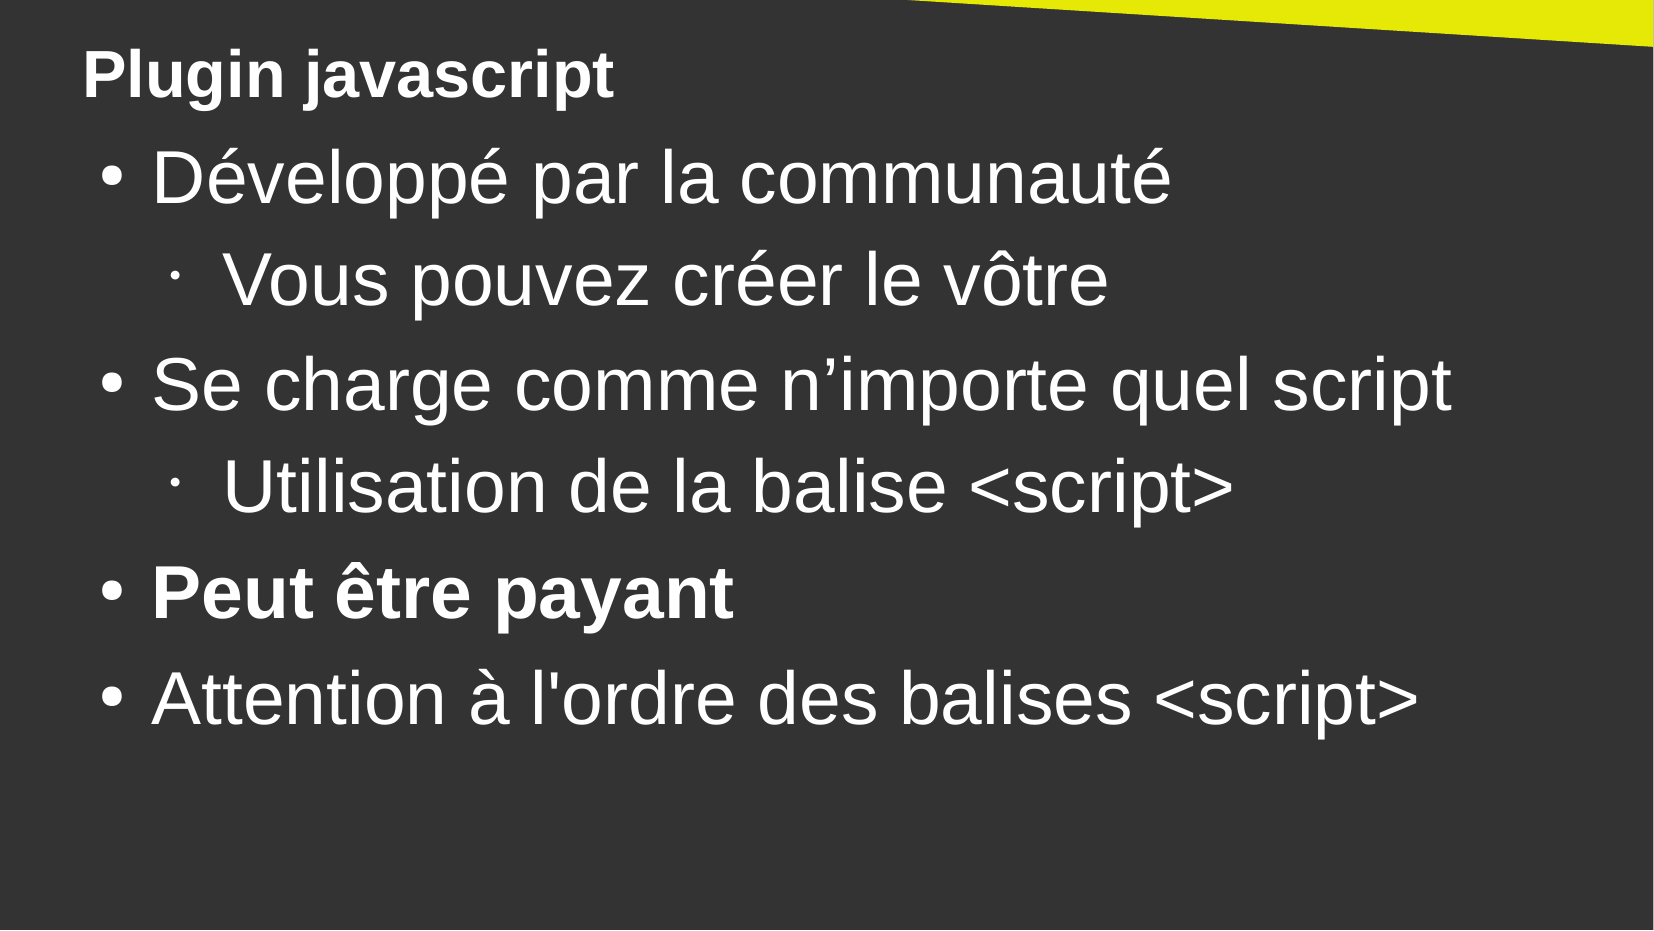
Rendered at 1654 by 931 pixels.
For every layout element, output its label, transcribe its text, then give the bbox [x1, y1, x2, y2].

title Plugin javascript [82, 37, 1571, 114]
list Développé par la communauté Vous pouvez créer le vôtre Se charge comme n’importe quel script Utilisation de la balise <script> Peut être payant Attention à l'ordre des balises <script> [80, 135, 1620, 804]
text_box [907, 0, 1654, 47]
